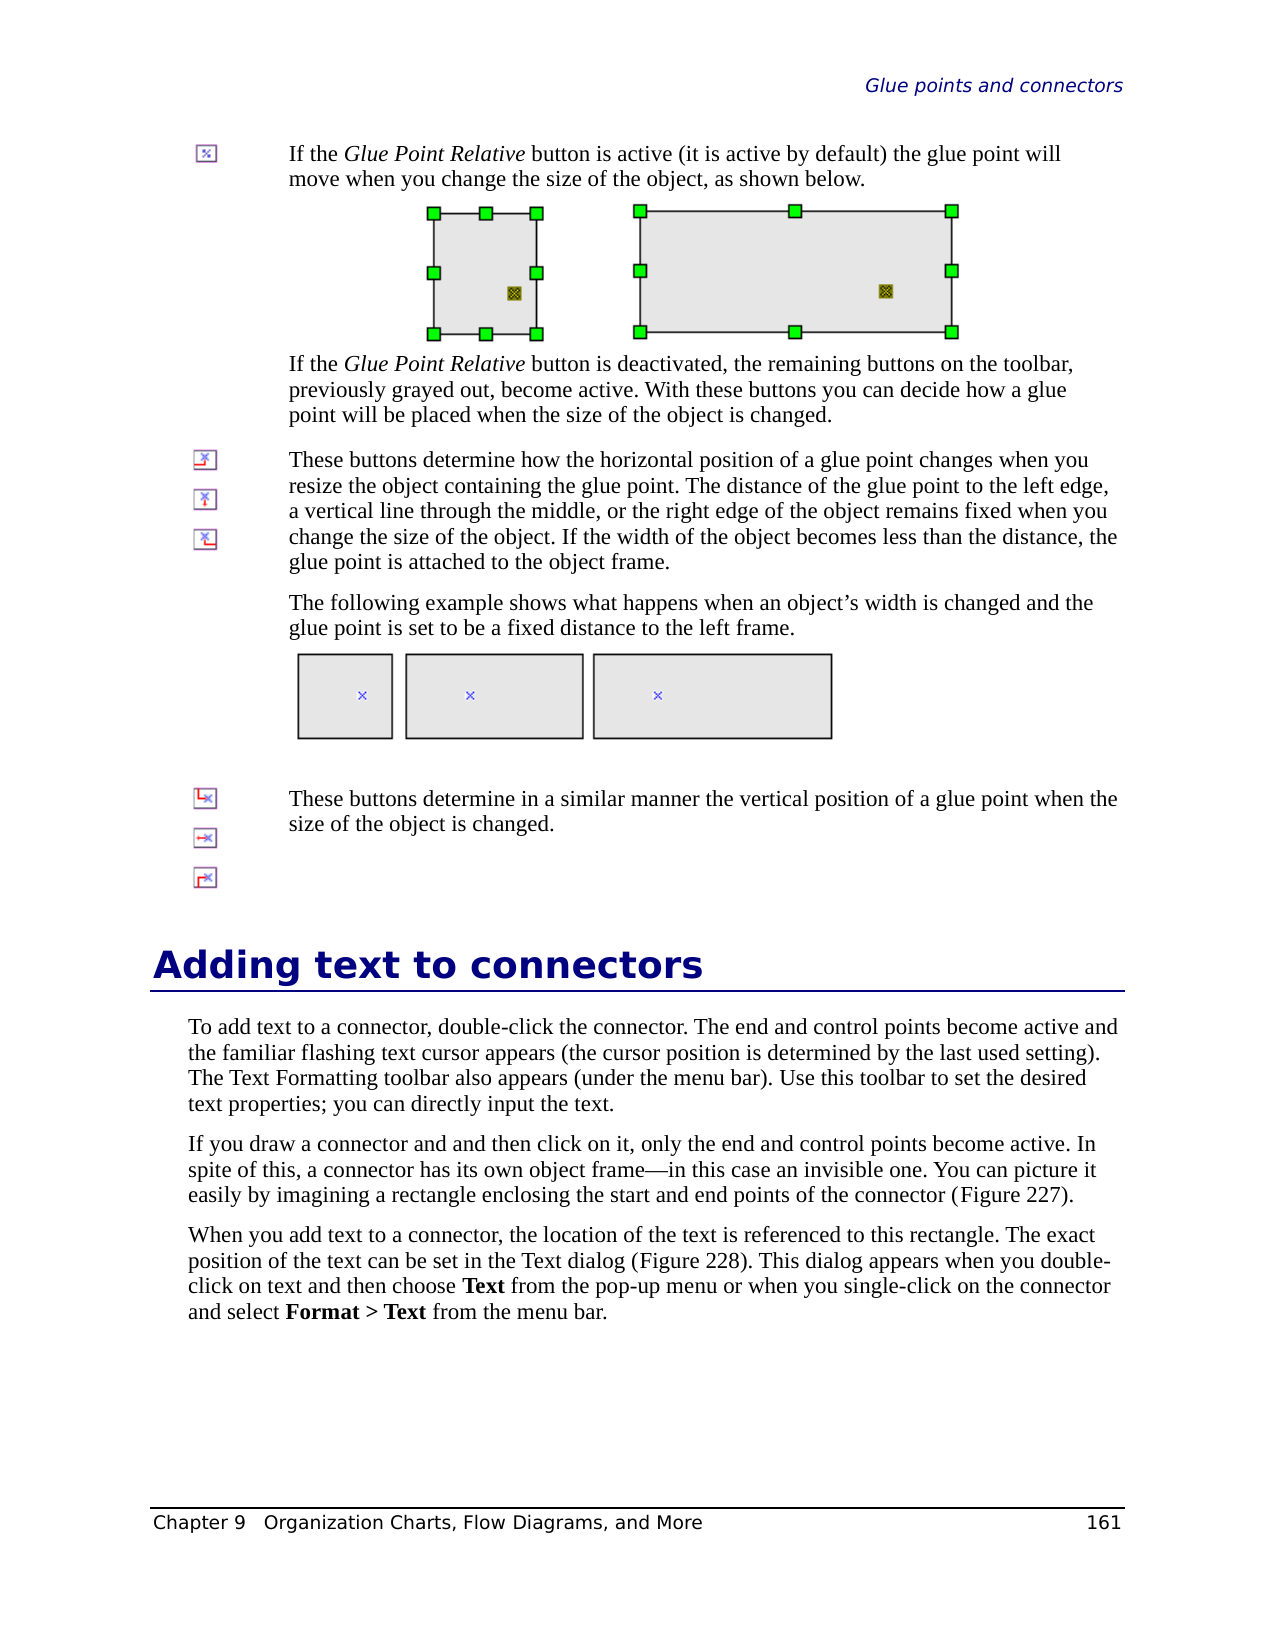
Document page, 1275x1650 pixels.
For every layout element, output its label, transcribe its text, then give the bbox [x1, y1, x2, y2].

table_cell These buttons determine how the horizontal position of a glue point changes when you resize the object containing the glue point. The distance of the glue point to the left edge, a vertical line through the middle, or the right edge of the object remains fixed when you change the size of the object. If the width of the object becomes less than the distance, the glue point is attached to the object frame. The following example shows what happens when an object’s width is changed and the glue point is set to be a fixed distance to the left frame. [245, 441, 1125, 748]
table_cell [150, 135, 245, 441]
picture [193, 785, 219, 811]
picture [193, 140, 219, 166]
table_cell [245, 749, 1125, 780]
picture [193, 864, 219, 890]
picture [624, 195, 970, 349]
table_cell If the Glue Point Relative button is active (it is active by default) the glue point will move when you change the size of the object, as shown below. If the Glue Point Relative button is deactivated, the remaining buttons on the toolbar, previously grayed out, become active. With these buttons you can decide how a glue point will be placed when the size of the object is changed. [245, 135, 1125, 441]
table_cell [150, 780, 245, 895]
picture [193, 447, 219, 472]
picture [193, 526, 219, 552]
table_cell [150, 441, 245, 780]
subtitle Adding text to connectors [150, 940, 1125, 990]
picture [416, 199, 555, 351]
text When you add text to a connector, the location of the text is referenced to this rectangle. The exact position of the text can be set in the Text dialog (Figure 228). This dialog appears when you double-click on text and then choose Text from the pop-up menu or when you single-click on the connector and select Format > Text from the menu bar. [188, 1222, 1125, 1324]
picture [290, 646, 842, 749]
picture [193, 486, 219, 512]
text If you draw a connector and and then click on it, only the end and control points become active. In spite of this, a connector has its own object frame—in this case an invisible one. You can picture it easily by imagining a rectangle enclosing the start and end points of the connector (Figure 227). [188, 1131, 1125, 1208]
picture [193, 825, 219, 850]
table_cell These buttons determine in a similar manner the vertical position of a glue point when the size of the object is changed. [245, 780, 1125, 895]
text To add text to a connector, double-click the connector. The end and control points become active and the familiar flashing text cursor appears (the cursor position is determined by the last used setting). The Text Formatting toolbar also appears (under the menu bar). Use this toolbar to set the desired text properties; you can directly input the text. [188, 1014, 1125, 1116]
